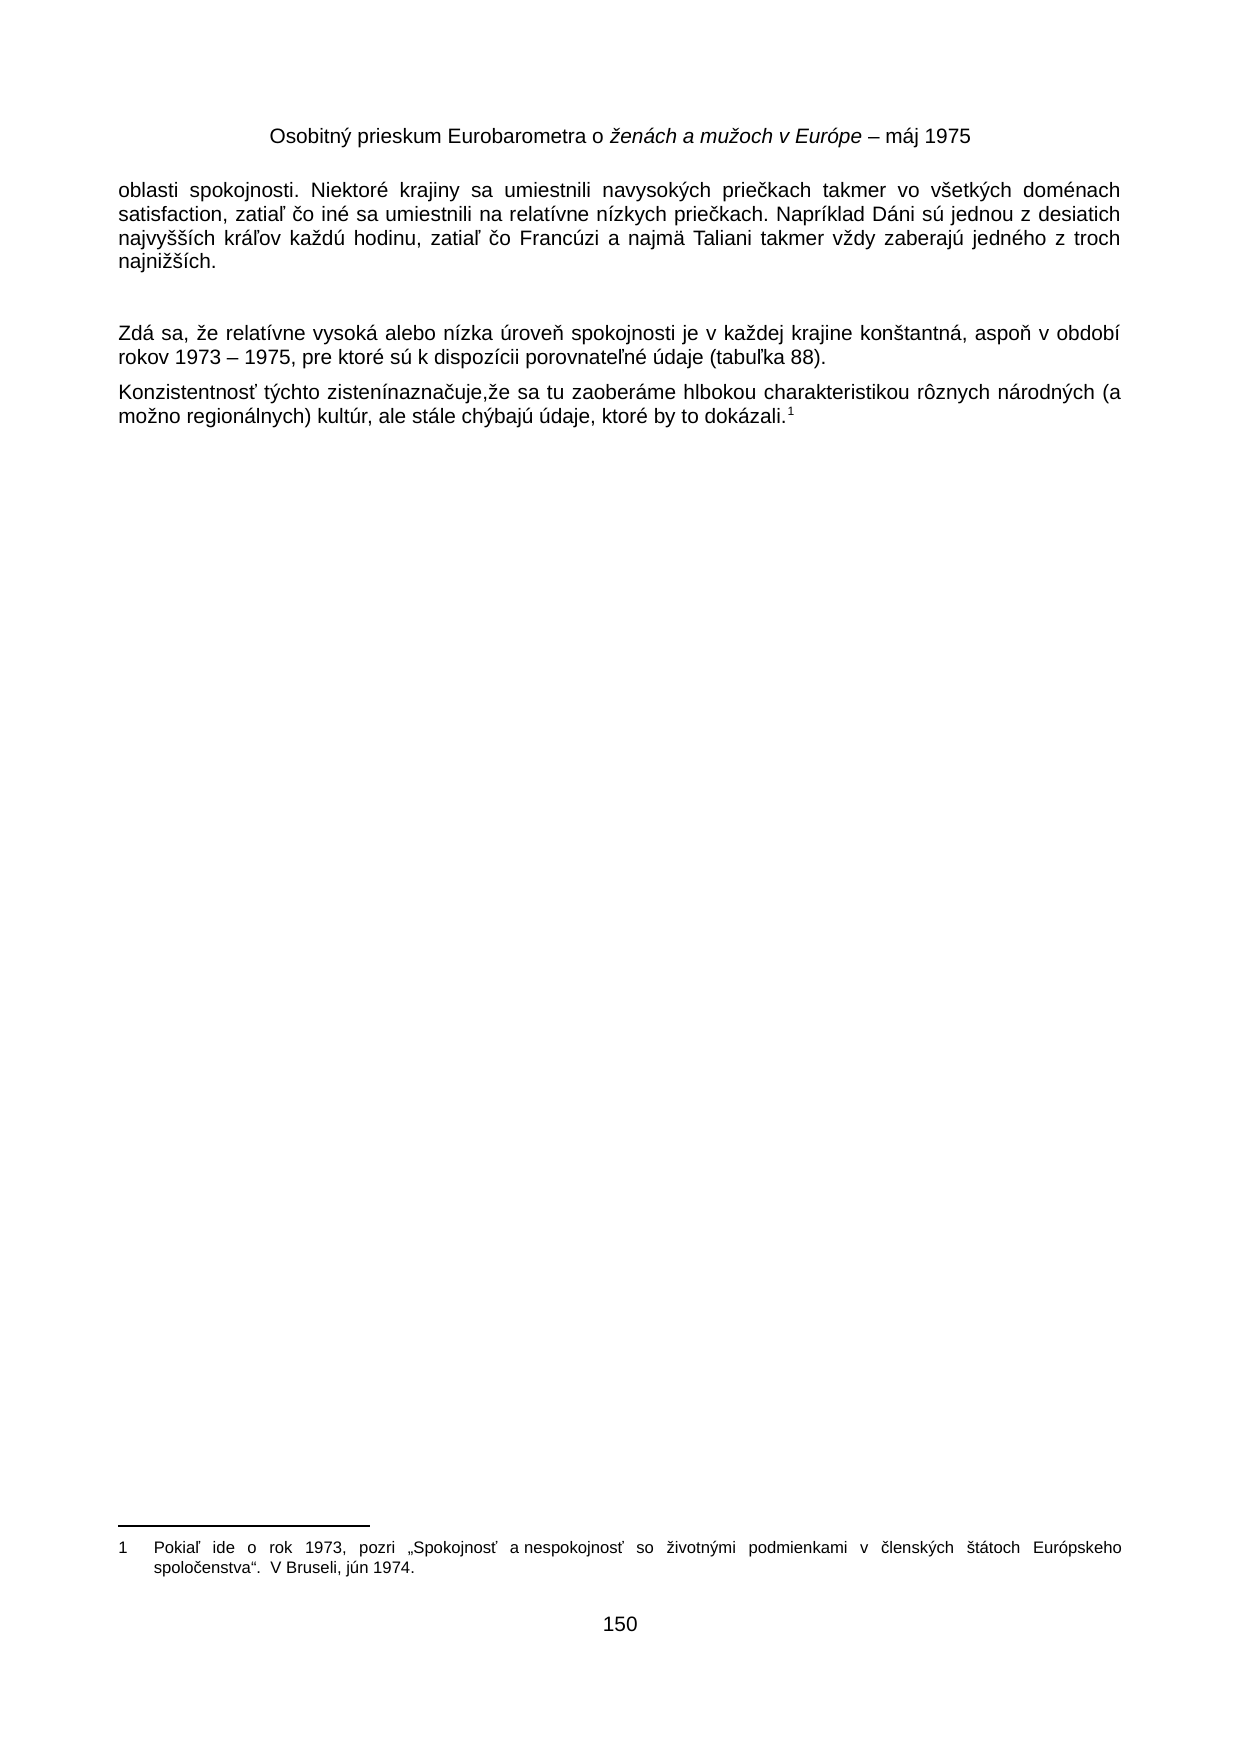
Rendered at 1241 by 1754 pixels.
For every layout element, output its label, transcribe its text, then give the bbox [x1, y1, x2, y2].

text oblasti spokojnosti. Niektoré krajiny sa umiestnili navysokých priečkach takmer vo všetkých doménach satisfaction, zatiaľ čo iné sa umiestnili na relatívne nízkych priečkach. Napríklad Dáni sú jednou z desiatich najvyšších kráľov každú hodinu, zatiaľ čo Francúzi a najmä Taliani takmer vždy zaberajú jedného z troch najnižších. [118, 177, 1122, 273]
text Konzistentnosť týchto zistenínaznačuje,že sa tu zaoberáme hlbokou charakteristikou rôznych národných (a možno regionálnych) kultúr, ale stále chýbajú údaje, ktoré by to dokázali. [118, 380, 1122, 428]
text Pokiaľ ide o rok 1973, pozri „Spokojnosť a nespokojnosť so životnými podmienkami v členských štátoch Európskeho spoločenstva“. V Bruseli, jún 1974. [118, 1538, 1122, 1577]
text Zdá sa, že relatívne vysoká alebo nízka úroveň spokojnosti je v každej krajine konštantná, aspoň v období rokov 1973 – 1975, pre ktoré sú k dispozícii porovnateľné údaje (tabuľka 88). [118, 321, 1122, 368]
